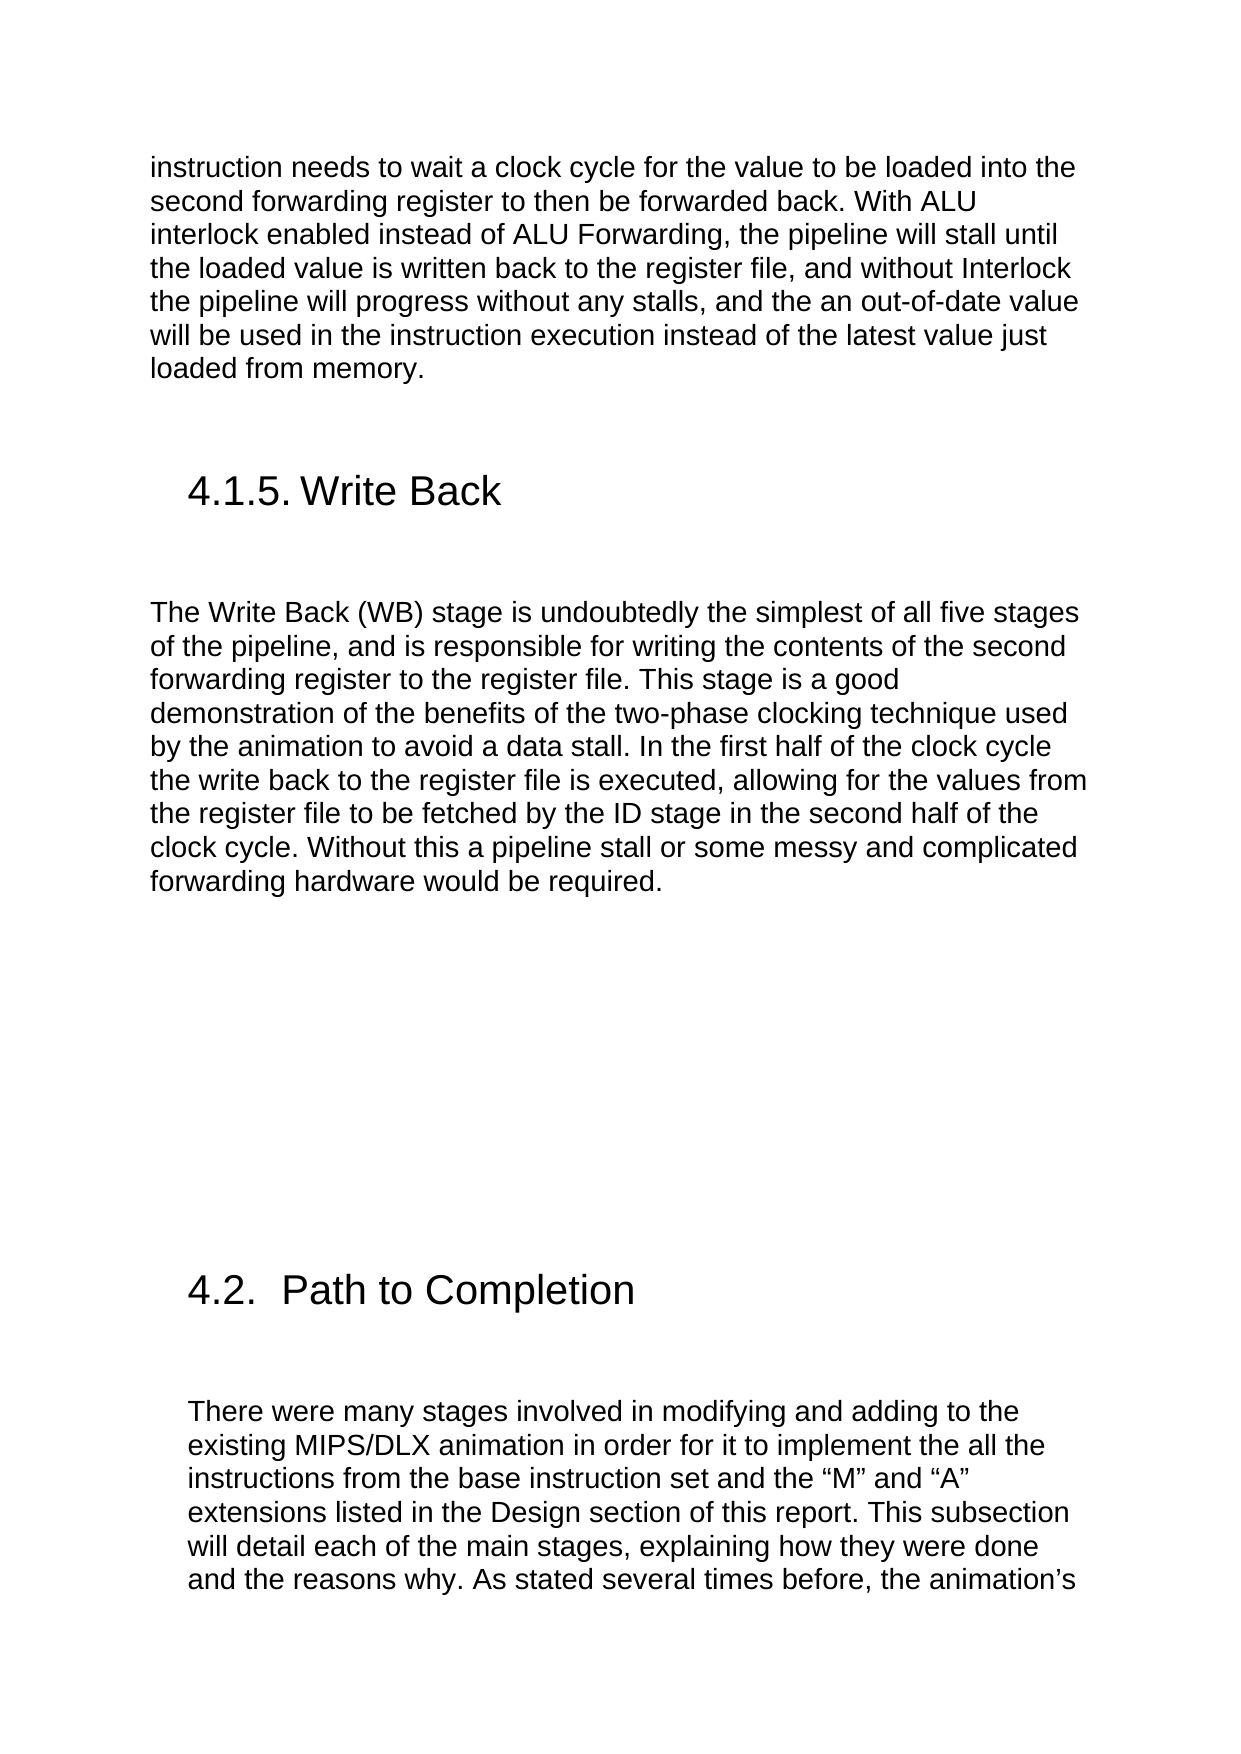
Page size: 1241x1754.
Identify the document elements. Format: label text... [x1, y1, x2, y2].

list Write Back [187, 466, 1090, 514]
text There were many stages involved in modifying and adding to the existing MIPS/DLX animation in order for it to implement the all the instructions from the base instruction set and the “M” and “A” extensions listed in the Design section of this report. This subsection will detail each of the main stages, explaining how they were done and the reasons why. As stated several times before, the animation’s [187, 1394, 1090, 1596]
text instruction needs to wait a clock cycle for the value to be loaded into the second forwarding register to then be forwarded back. With ALU interlock enabled instead of ALU Forwarding, the pipeline will stall until the loaded value is written back to the register file, and without Interlock the pipeline will progress without any stalls, and the an out-of-date value will be used in the instruction execution instead of the latest value just loaded from memory. [150, 150, 1090, 385]
list Path to Completion [187, 1265, 1090, 1313]
text The Write Back (WB) stage is undoubtedly the simplest of all five stages of the pipeline, and is responsible for writing the contents of the second forwarding register to the register file. This stage is a good demonstration of the benefits of the two-phase clocking technique used by the animation to avoid a data stall. In the first half of the clock cycle the write back to the register file is executed, allowing for the values from the register file to be fetched by the ID stage in the second half of the clock cycle. Without this a pipeline stall or some messy and complicated forwarding hardware would be required. [150, 595, 1090, 897]
